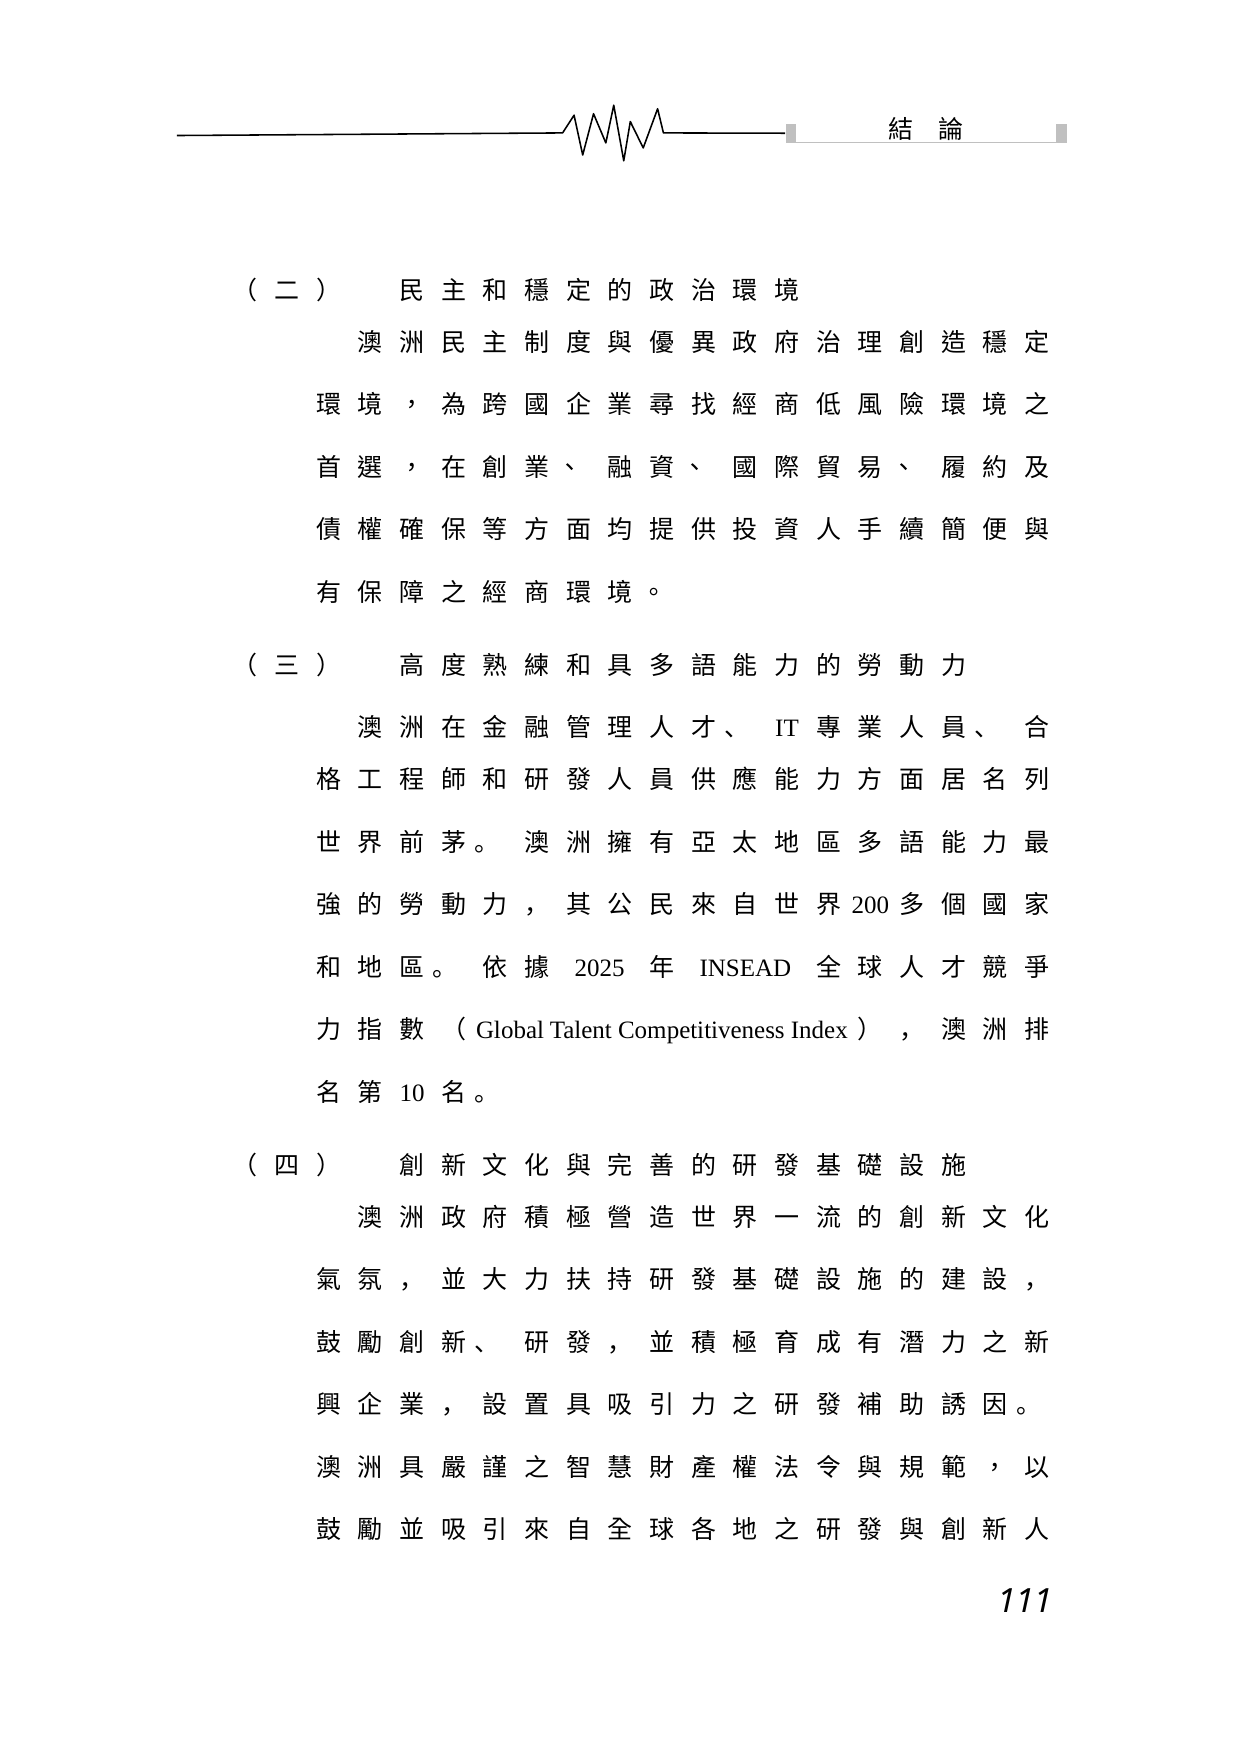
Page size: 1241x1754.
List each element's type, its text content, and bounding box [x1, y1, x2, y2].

text 澳洲民主制度與優異政府治理創造穩定環境，為跨國企業尋找經商低風險環境之首選，在創業、融資、國際貿易、履約及債權確保等方面均提供投資人手續簡便與有保障之經商環境。 [281, 299, 1058, 611]
subtitle （四） 創新文化與完善的研發基礎設施 [207, 1111, 1058, 1174]
subtitle （二） 民主和穩定的政治環境 [207, 236, 1058, 299]
subtitle （三） 高度熟練和具多語能力的勞動力 [207, 611, 1058, 674]
text 澳洲政府積極營造世界一流的創新文化氣氛，並大力扶持研發基礎設施的建設，鼓勵創新、研發，並積極育成有潛力之新興企業，設置具吸引力之研發補助誘因。澳洲具嚴謹之智慧財產權法令與規範，以鼓勵並吸引來自全球各地之研發與創新人才。 [281, 1174, 1058, 1549]
text 澳洲在金融管理人才、IT專業人員、合格工程師和研發人員供應能力方面居名列世界前茅。澳洲擁有亞太地區多語能力最強的勞動力，其公民來自世界200多個國家和地區。依據2025年INSEAD全球人才競爭力指數（Global Talent Competitiveness Index），澳洲排名第10名。 [281, 674, 1058, 1111]
